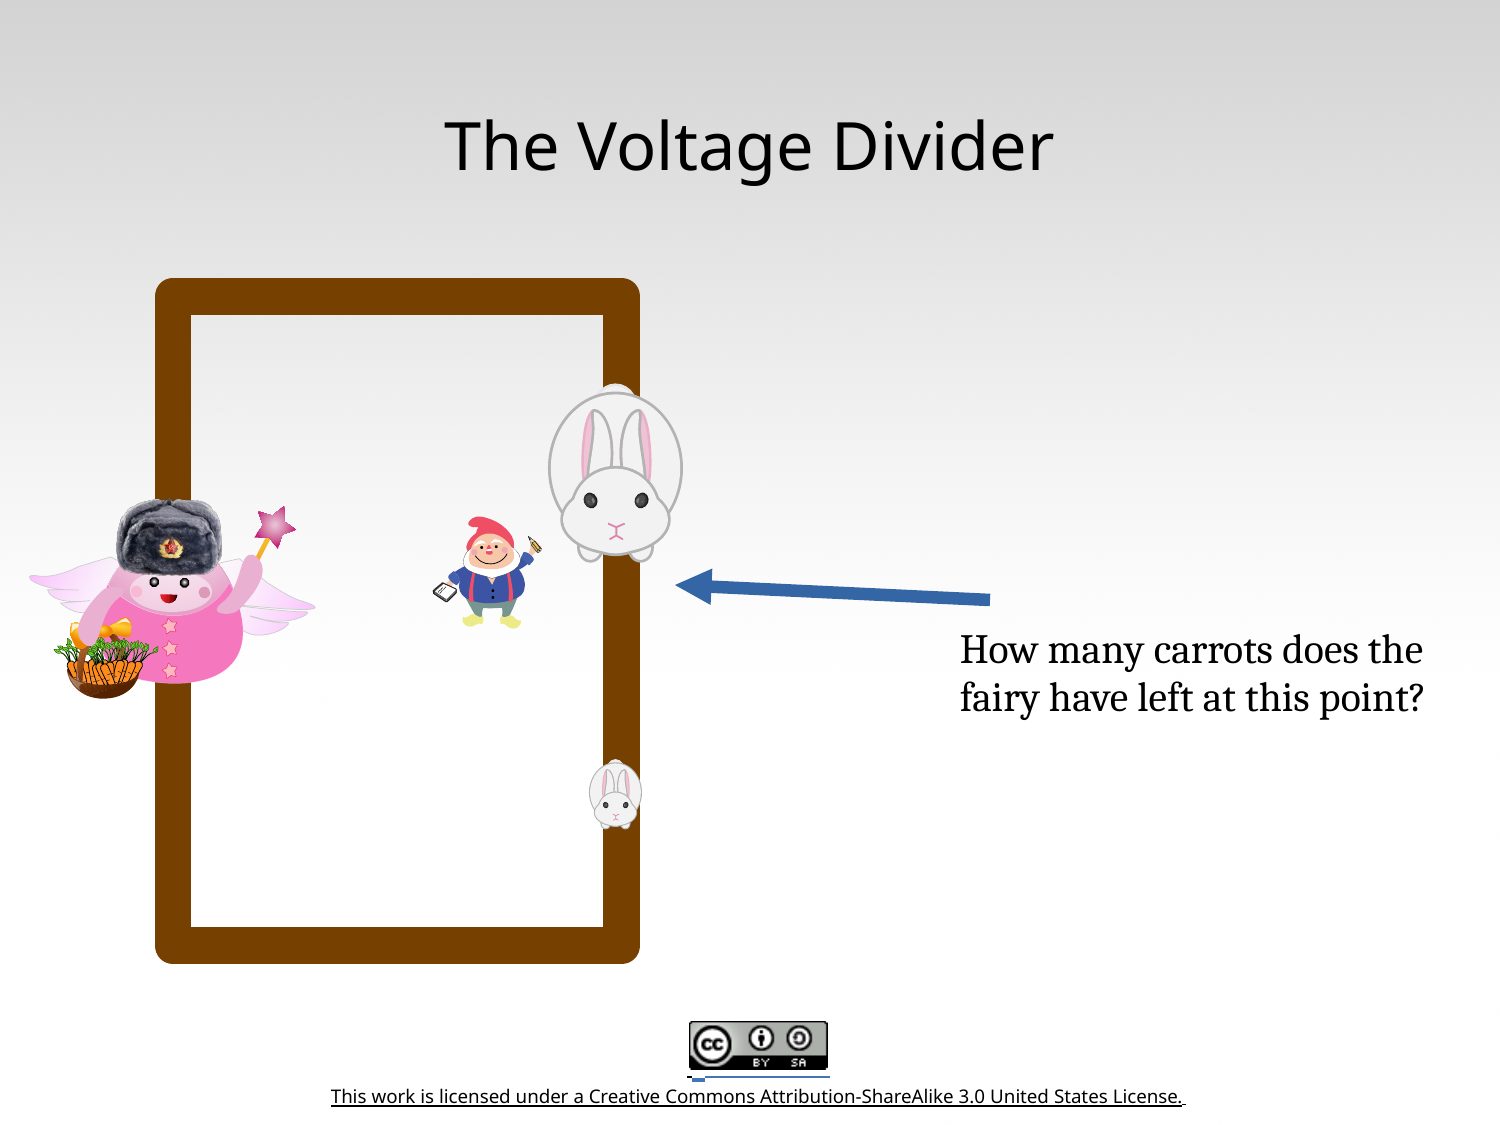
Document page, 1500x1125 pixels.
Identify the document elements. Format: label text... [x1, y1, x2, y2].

text_box How many carrots does the fairy have left at this point? [945, 618, 1471, 766]
title The Voltage Divider [112, 50, 1388, 238]
picture [0, 0, 1500, 1125]
